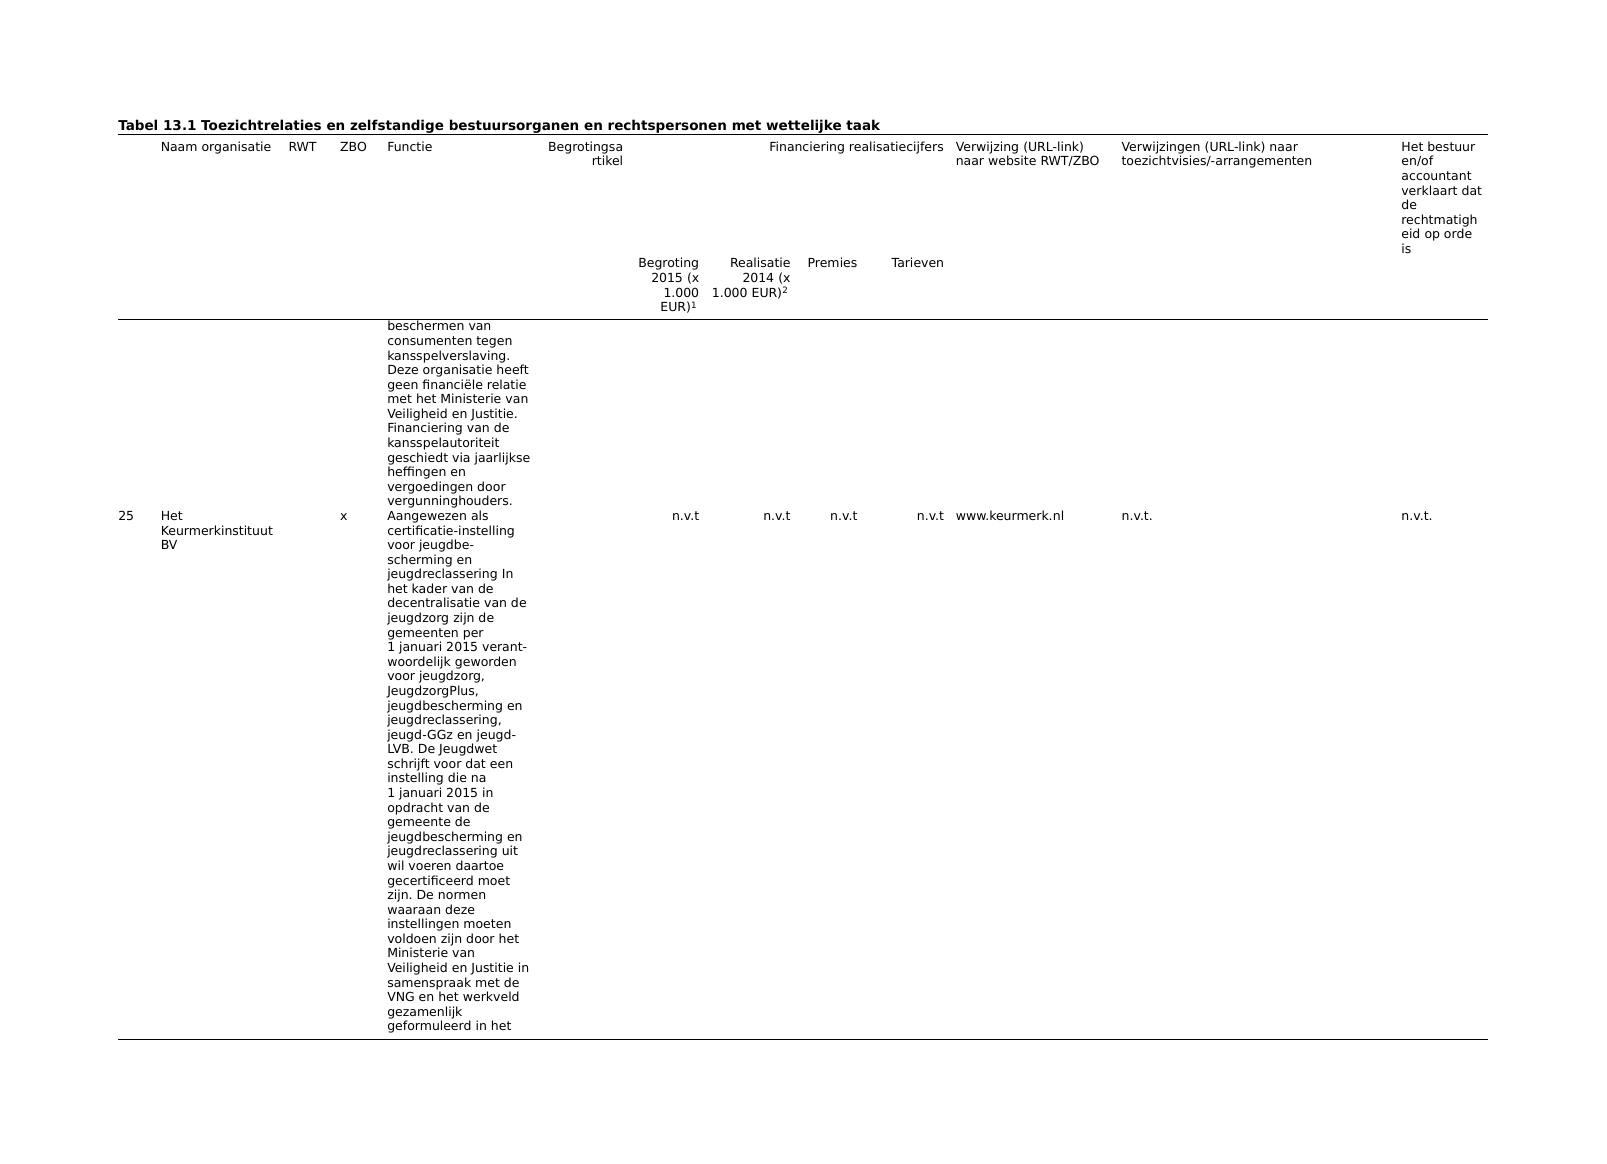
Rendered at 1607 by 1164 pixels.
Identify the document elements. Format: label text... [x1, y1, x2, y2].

table_cell Het Keurmerkinstituut BV [155, 509, 282, 1038]
table_cell [705, 320, 796, 509]
table_cell beschermen van consumenten tegen kansspelverslaving. Deze organisatie heeft geen financiële relatie met het Ministerie van Veiligheid en Justitie. Financiering van de kansspelautoriteit geschiedt via jaarlijkse heffingen en vergoedingen door vergunninghouders. [381, 320, 538, 509]
table_cell n.v.t [863, 509, 950, 1038]
table_cell [863, 320, 950, 509]
table_cell 25 [118, 509, 154, 1038]
table_cell Financiering realisatiecijfers [629, 135, 950, 256]
table_cell Realisatie 2014 (x 1.000 EUR)2 [705, 256, 796, 319]
table_cell [950, 256, 1115, 319]
table_cell [1395, 320, 1488, 509]
table_cell [629, 320, 705, 509]
table_cell [334, 256, 381, 319]
table_cell [950, 320, 1115, 509]
table_cell n.v.t. [1115, 509, 1395, 1038]
table_cell [155, 256, 282, 319]
table_cell Het bestuur en/of accountant verklaart dat de rechtmatigheid op orde is [1395, 135, 1488, 256]
table_cell [796, 320, 863, 509]
table_cell [1115, 256, 1395, 319]
table_cell Functie [381, 135, 538, 256]
table_header Tabel 13.1 Toezichtrelaties en zelfstandige bestuursorganen en rechtspersonen met wettelijke taak [118, 118, 1488, 134]
table_cell [282, 320, 334, 509]
table_cell Verwijzingen (URL-link) naar toezichtvisies/-arrangementen [1115, 135, 1395, 256]
table_cell [334, 320, 381, 509]
table_cell n.v.t [705, 509, 796, 1038]
table_cell [118, 256, 154, 319]
table_cell Begrotingsartikel [538, 135, 629, 256]
table_cell www.keurmerk.nl [950, 509, 1115, 1038]
table_cell n.v.t. [1395, 509, 1488, 1038]
table_cell Tarieven [863, 256, 950, 319]
table_cell RWT [282, 135, 334, 256]
table_cell x [334, 509, 381, 1038]
table_cell Verwijzing (URL-link) naar website RWT/ZBO [950, 135, 1115, 256]
table_cell [155, 320, 282, 509]
table_cell [282, 509, 334, 1038]
table_cell n.v.t [796, 509, 863, 1038]
table_cell [538, 320, 629, 509]
table_cell [538, 509, 629, 1038]
table_cell [282, 256, 334, 319]
table_cell ZBO [334, 135, 381, 256]
table_cell [118, 320, 154, 509]
table_cell Begroting 2015 (x 1.000 EUR)1 [629, 256, 705, 319]
table_cell [118, 135, 154, 256]
table_cell n.v.t [629, 509, 705, 1038]
table_cell Naam organisatie [155, 135, 282, 256]
table_cell [381, 256, 538, 319]
table_cell [538, 256, 629, 319]
table_cell [1115, 320, 1395, 509]
table_cell Premies [796, 256, 863, 319]
table_cell [1395, 256, 1488, 319]
table_cell Aangewezen als certificatie-instelling voor jeugdbe-scherming en jeugdreclassering In het kader van de decentralisatie van de jeugdzorg zijn de gemeenten per 1 januari 2015 verant-woordelijk geworden voor jeugdzorg, JeugdzorgPlus, jeugdbescherming en jeugdreclassering, jeugd-GGz en jeugd-LVB. De Jeugdwet schrijft voor dat een instelling die na 1 januari 2015 in opdracht van de gemeente de jeugdbescherming en jeugdreclassering uit wil voeren daartoe gecertificeerd moet zijn. De normen waaraan deze instellingen moeten voldoen zijn door het Ministerie van Veiligheid en Justitie in samenspraak met de VNG en het werkveld gezamenlijk geformuleerd in het [381, 509, 538, 1038]
